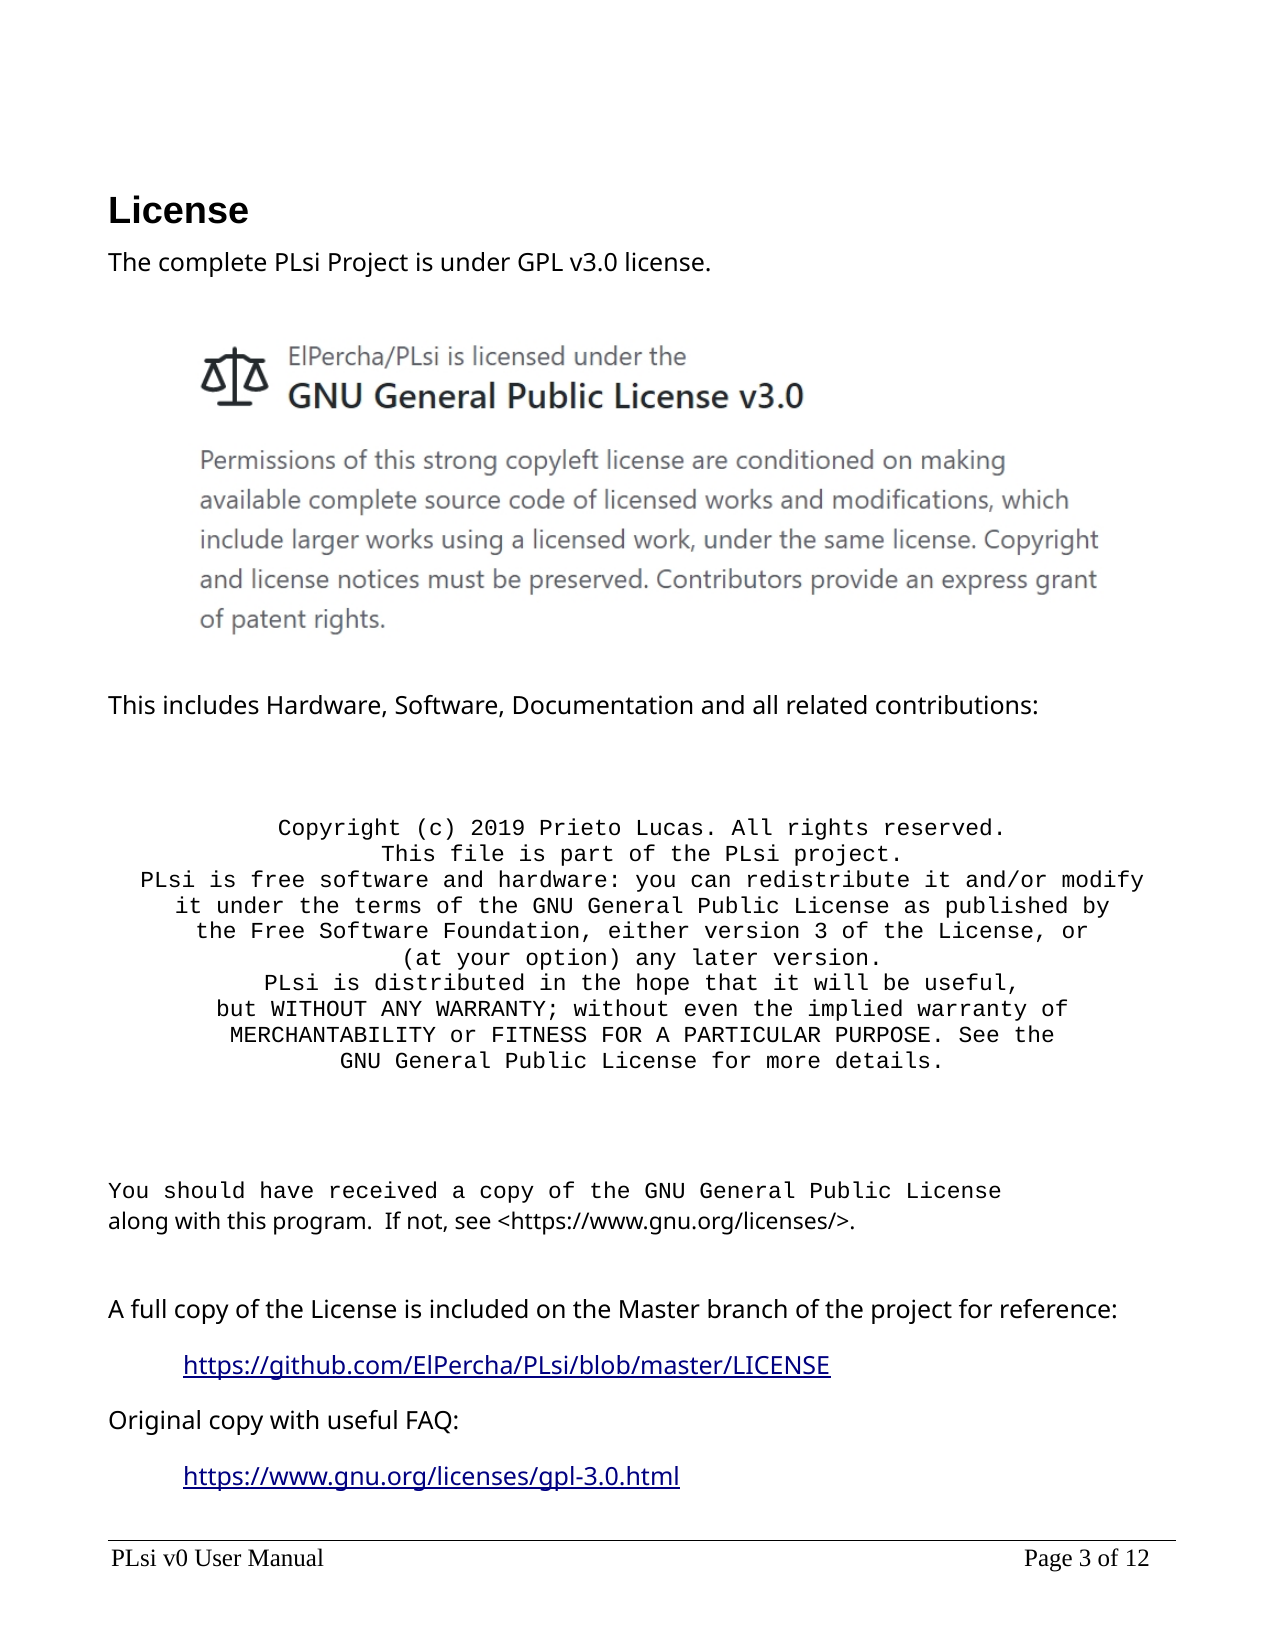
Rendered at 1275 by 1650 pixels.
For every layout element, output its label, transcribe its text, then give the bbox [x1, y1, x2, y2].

text A full copy of the License is included on the Master branch of the project for reference: [108, 1292, 1176, 1326]
text it under the terms of the GNU General Public License as published by [108, 894, 1176, 920]
text Copyright (c) 2019 Prieto Lucas. All rights reserved. [108, 816, 1176, 842]
text https://github.com/ElPercha/PLsi/blob/master/LICENSE [108, 1347, 1176, 1381]
text PLsi is free software and hardware: you can redistribute it and/or modify [108, 868, 1176, 894]
text PLsi is distributed in the hope that it will be useful, [108, 972, 1176, 998]
text but WITHOUT ANY WARRANTY; without even the implied warranty of [108, 998, 1176, 1024]
text along with this program. If not, see <https://www.gnu.org/licenses/>. [108, 1205, 1176, 1236]
subtitle License [108, 188, 1176, 232]
text Original copy with useful FAQ: [108, 1403, 1176, 1437]
picture [171, 321, 1129, 661]
text (at your option) any later version. [108, 946, 1176, 972]
text the Free Software Foundation, either version 3 of the License, or [108, 920, 1176, 946]
text https://www.gnu.org/licenses/gpl-3.0.html [108, 1458, 1176, 1492]
text This includes Hardware, Software, Documentation and all related contributions: [108, 687, 1176, 722]
text The complete PLsi Project is under GPL v3.0 license. [108, 244, 1176, 278]
text MERCHANTABILITY or FITNESS FOR A PARTICULAR PURPOSE. See the [108, 1024, 1176, 1049]
text This file is part of the PLsi project. [108, 842, 1176, 868]
text You should have received a copy of the GNU General Public License [108, 1179, 1176, 1205]
text GNU General Public License for more details. [108, 1049, 1176, 1076]
